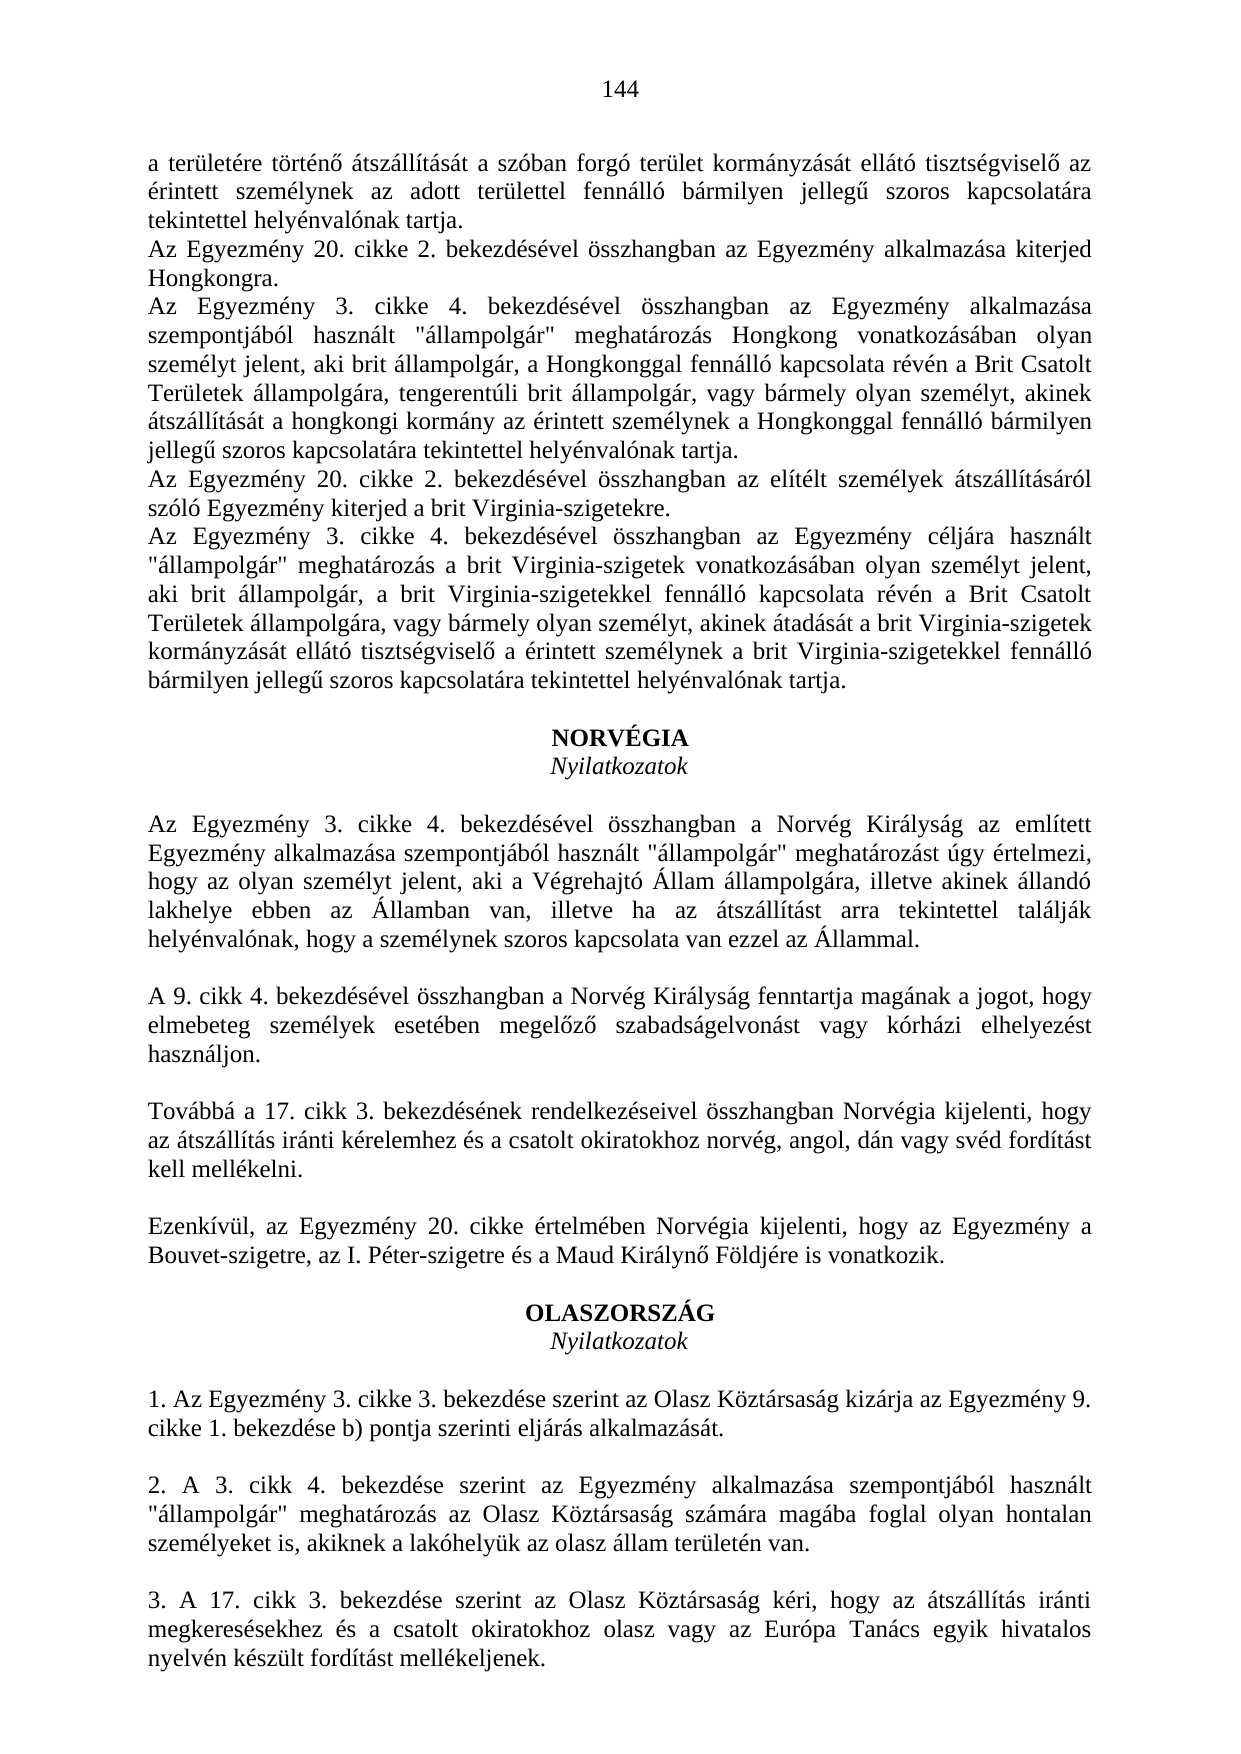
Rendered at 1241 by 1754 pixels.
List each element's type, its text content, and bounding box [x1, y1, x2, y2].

text 1. Az Egyezmény 3. cikke 3. bekezdése szerint az Olasz Köztársaság kizárja az Egyezmény 9. cikke 1. bekezdése b) pontja szerinti eljárás alkalmazását. [148, 1384, 1093, 1441]
text Az Egyezmény 3. cikke 4. bekezdésével összhangban a Norvég Királyság az említett Egyezmény alkalmazása szempontjából használt "állampolgár" meghatározást úgy értelmezi, hogy az olyan személyt jelent, aki a Végrehajtó Állam állampolgára, illetve akinek állandó lakhelye ebben az Államban van, illetve ha az átszállítást arra tekintettel találják helyénvalónak, hogy a személynek szoros kapcsolata van ezzel az Állammal. [148, 809, 1093, 953]
text Nyilatkozatok [148, 1326, 1093, 1355]
text 2. A 3. cikk 4. bekezdése szerint az Egyezmény alkalmazása szempontjából használt "állampolgár" meghatározás az Olasz Köztársaság számára magába foglal olyan hontalan személyeket is, akiknek a lakóhelyük az olasz állam területén van. [148, 1470, 1093, 1556]
text A 9. cikk 4. bekezdésével összhangban a Norvég Királyság fenntartja magának a jogot, hogy elmebeteg személyek esetében megelőző szabadságelvonást vagy kórházi elhelyezést használjon. [148, 981, 1093, 1068]
text Ezenkívül, az Egyezmény 20. cikke értelmében Norvégia kijelenti, hogy az Egyezmény a Bouvet-szigetre, az I. Péter-szigetre és a Maud Királynő Földjére is vonatkozik. [148, 1211, 1093, 1269]
text Az Egyezmény 3. cikke 4. bekezdésével összhangban az Egyezmény alkalmazása szempontjából használt "állampolgár" meghatározás Hongkong vonatkozásában olyan személyt jelent, aki brit állampolgár, a Hongkonggal fennálló kapcsolata révén a Brit Csatolt Területek állampolgára, tengerentúli brit állampolgár, vagy bármely olyan személyt, akinek átszállítását a hongkongi kormány az érintett személynek a Hongkonggal fennálló bármilyen jellegű szoros kapcsolatára tekintettel helyénvalónak tartja. [148, 291, 1093, 464]
text NORVÉGIA [148, 723, 1093, 751]
text Az Egyezmény 3. cikke 4. bekezdésével összhangban az Egyezmény céljára használt "állampolgár" meghatározás a brit Virginia-szigetek vonatkozásában olyan személyt jelent, aki brit állampolgár, a brit Virginia-szigetekkel fennálló kapcsolata révén a Brit Csatolt Területek állampolgára, vagy bármely olyan személyt, akinek átadását a brit Virginia-szigetek kormányzását ellátó tisztségviselő a érintett személynek a brit Virginia-szigetekkel fennálló bármilyen jellegű szoros kapcsolatára tekintettel helyénvalónak tartja. [148, 521, 1093, 694]
text a területére történő átszállítását a szóban forgó terület kormányzását ellátó tisztségviselő az érintett személynek az adott területtel fennálló bármilyen jellegű szoros kapcsolatára tekintettel helyénvalónak tartja. [148, 148, 1093, 234]
text OLASZORSZÁG [148, 1298, 1093, 1326]
text 3. A 17. cikk 3. bekezdése szerint az Olasz Köztársaság kéri, hogy az átszállítás iránti megkeresésekhez és a csatolt okiratokhoz olasz vagy az Európa Tanács egyik hivatalos nyelvén készült fordítást mellékeljenek. [148, 1585, 1093, 1671]
text Továbbá a 17. cikk 3. bekezdésének rendelkezéseivel összhangban Norvégia kijelenti, hogy az átszállítás iránti kérelemhez és a csatolt okiratokhoz norvég, angol, dán vagy svéd fordítást kell mellékelni. [148, 1096, 1093, 1183]
text Nyilatkozatok [148, 751, 1093, 780]
text Az Egyezmény 20. cikke 2. bekezdésével összhangban az elítélt személyek átszállításáról szóló Egyezmény kiterjed a brit Virginia-szigetekre. [148, 464, 1093, 521]
text Az Egyezmény 20. cikke 2. bekezdésével összhangban az Egyezmény alkalmazása kiterjed Hongkongra. [148, 234, 1093, 291]
